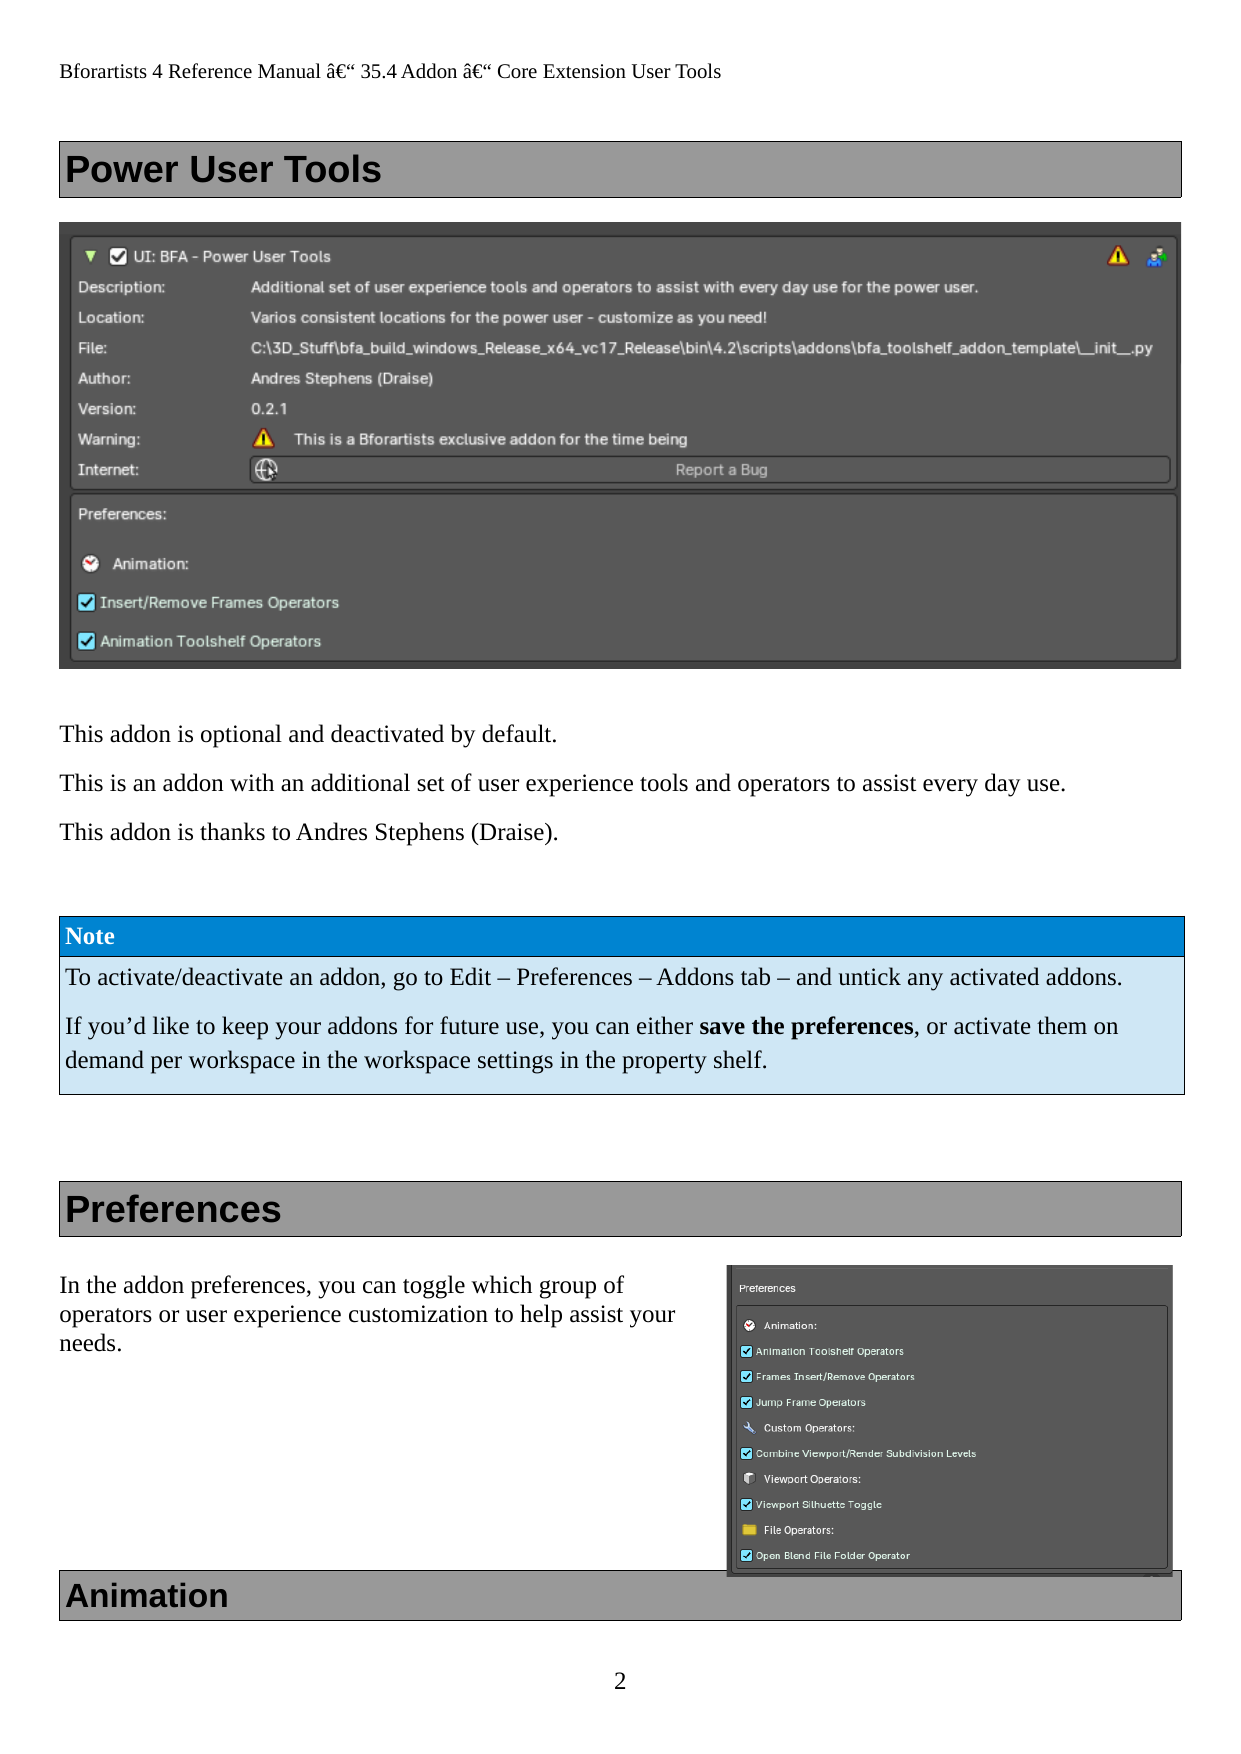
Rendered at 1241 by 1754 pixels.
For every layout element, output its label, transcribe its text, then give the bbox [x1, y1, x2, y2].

picture [726, 1265, 1173, 1577]
picture [59, 222, 1182, 669]
table_header Note [60, 917, 1184, 956]
table_header Preferences [60, 1182, 1181, 1236]
text In the addon preferences, you can toggle which group of operators or user experience customization to help assist your needs. [59, 1271, 726, 1357]
text This is an addon with an additional set of user experience tools and operators to assist every day use. [59, 768, 1181, 797]
table_header Animation [60, 1571, 1181, 1620]
table_header Power User Tools [60, 142, 1181, 197]
text This addon is optional and deactivated by default. [59, 669, 1181, 748]
text [59, 198, 1181, 222]
table_cell To activate/deactivate an addon, go to Edit – Preferences – Addons tab – and untick any activated addons. If you’d like to keep your addons for future use, you can either save the preferences, or activate them on demand per workspace in the workspace settings in the property shelf. [60, 957, 1184, 1094]
text This addon is thanks to Andres Stephens (Draise). [59, 817, 1181, 846]
